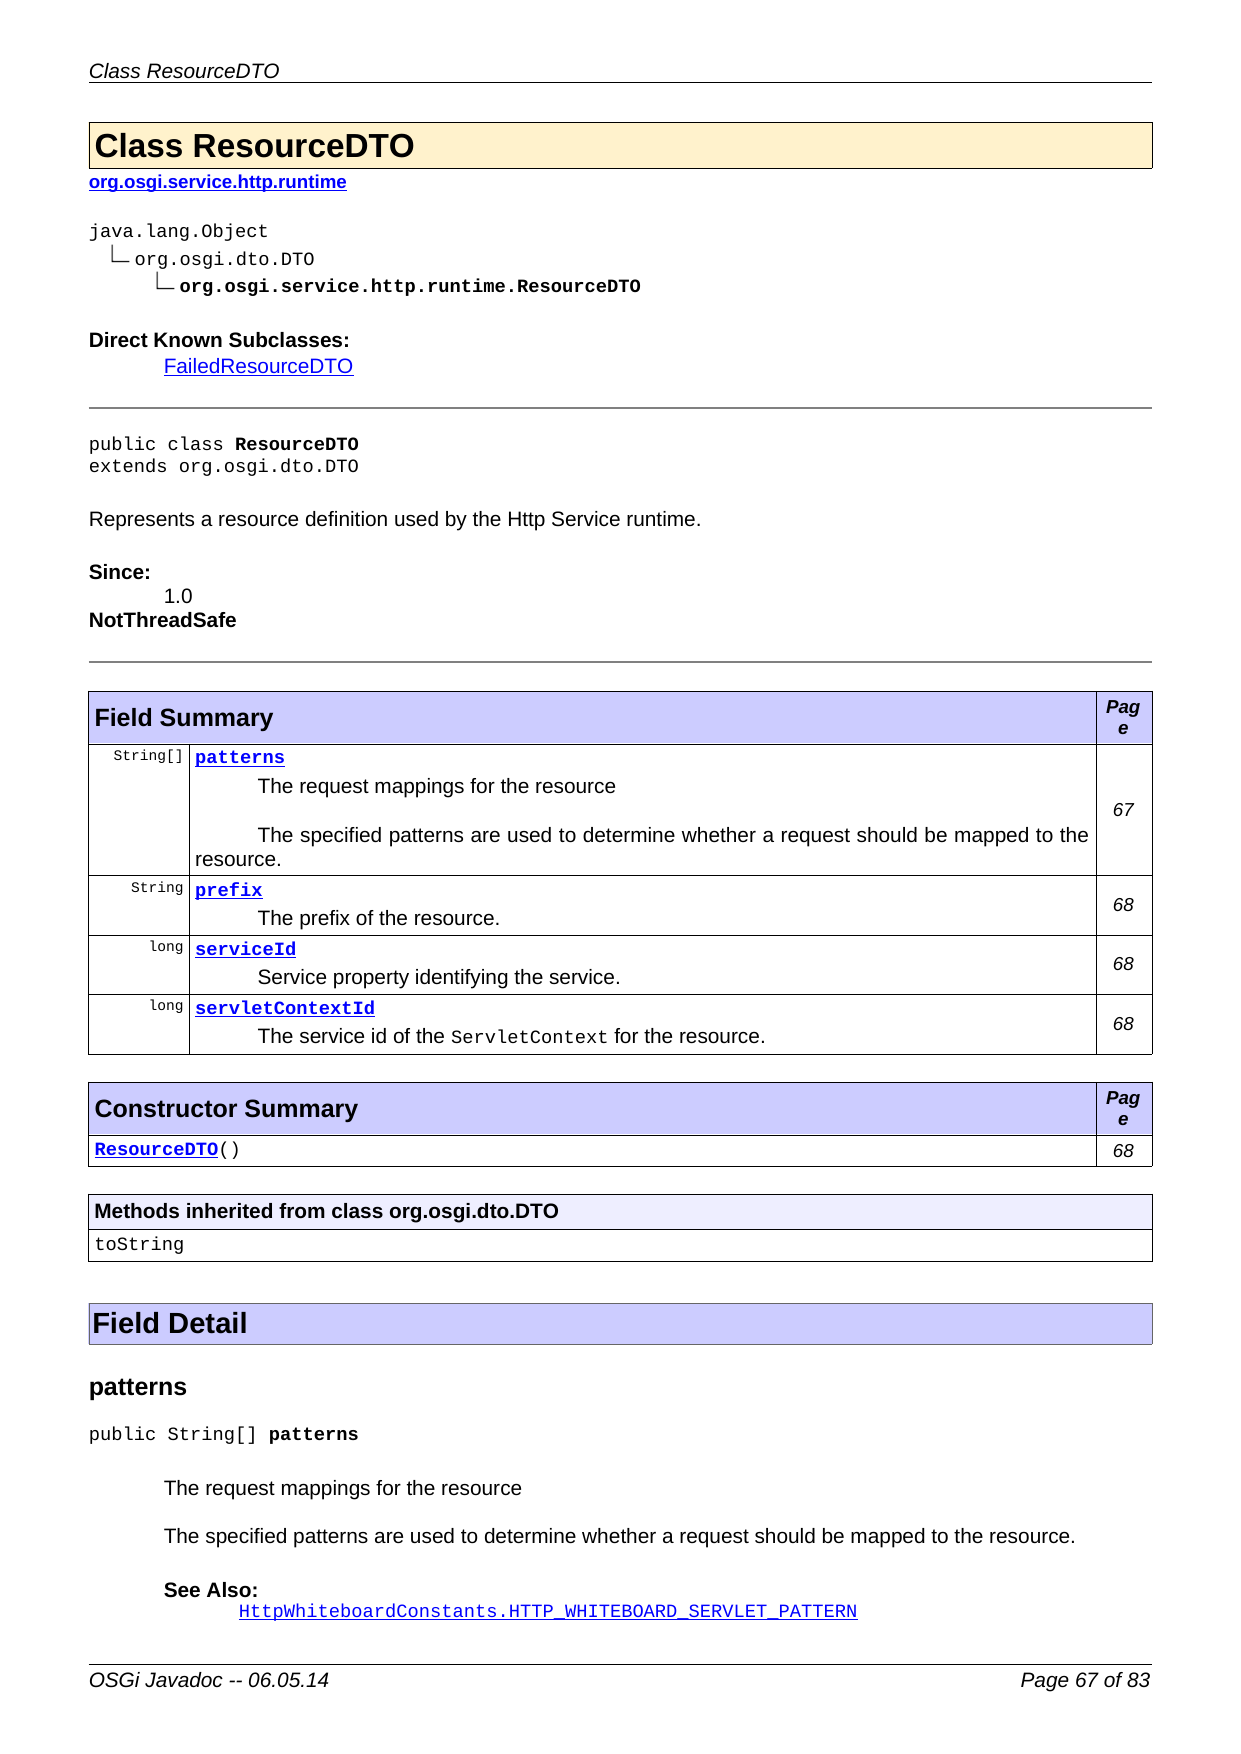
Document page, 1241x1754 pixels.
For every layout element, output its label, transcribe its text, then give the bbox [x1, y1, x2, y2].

text org.osgi.dto.DTO [88, 243, 1152, 271]
text Since: [88, 560, 1152, 584]
text NotThreadSafe [88, 608, 1152, 632]
picture [156, 270, 180, 293]
text public String[] patterns [88, 1425, 1152, 1446]
text extends org.osgi.dto.DTO [88, 456, 1152, 478]
text HttpWhiteboardConstants.HTTP_WHITEBOARD_SERVLET_PATTERN [238, 1601, 1152, 1623]
table_header Constructor Summary [89, 1083, 1096, 1134]
table_header Page [1097, 1083, 1152, 1134]
table_cell [1097, 936, 1152, 993]
text The specified patterns are used to determine whether a request should be mapped to the resource. [163, 1524, 1152, 1548]
table_cell servletContextId The service id of the ServletContext for the resource. [190, 995, 1096, 1054]
table_cell String[] [89, 745, 189, 875]
text public class ResourceDTO [88, 435, 1152, 456]
table_cell prefix The prefix of the resource. [190, 876, 1096, 934]
subtitle Class ResourceDTO [90, 123, 1152, 168]
table_cell toString [89, 1230, 1152, 1261]
subtitle Field Detail [90, 1304, 1152, 1344]
table_cell [1097, 876, 1152, 934]
table_cell [1097, 995, 1152, 1054]
text java.lang.Object [88, 222, 1152, 243]
text org.osgi.service.http.runtime.ResourceDTO [88, 271, 1152, 298]
subtitle Direct Known Subclasses: [88, 327, 1152, 351]
table_cell patterns The request mappings for the resource The specified patterns are used to determine whether a request should be mapped to the resource. [190, 745, 1096, 875]
text See Also: [163, 1577, 1152, 1601]
table_header Methods inherited from class org.osgi.dto.DTO [89, 1195, 1152, 1229]
text FailedResourceDTO [163, 354, 1152, 378]
table_cell [1097, 1136, 1152, 1166]
table_header Page [1097, 692, 1152, 743]
table_cell [1097, 745, 1152, 875]
text Represents a resource definition used by the Http Service runtime. [88, 507, 1152, 531]
picture [111, 243, 135, 266]
text The request mappings for the resource [163, 1475, 1152, 1499]
text 1.0 [163, 584, 1152, 608]
table_cell ResourceDTO() [89, 1136, 1096, 1166]
subtitle patterns [88, 1372, 1152, 1401]
table_cell serviceId Service property identifying the service. [190, 936, 1096, 993]
table_cell String [89, 876, 189, 934]
table_cell long [89, 995, 189, 1054]
table_header Field Summary [89, 692, 1096, 743]
text org.osgi.service.http.runtime [88, 171, 1152, 193]
table_cell long [89, 936, 189, 993]
